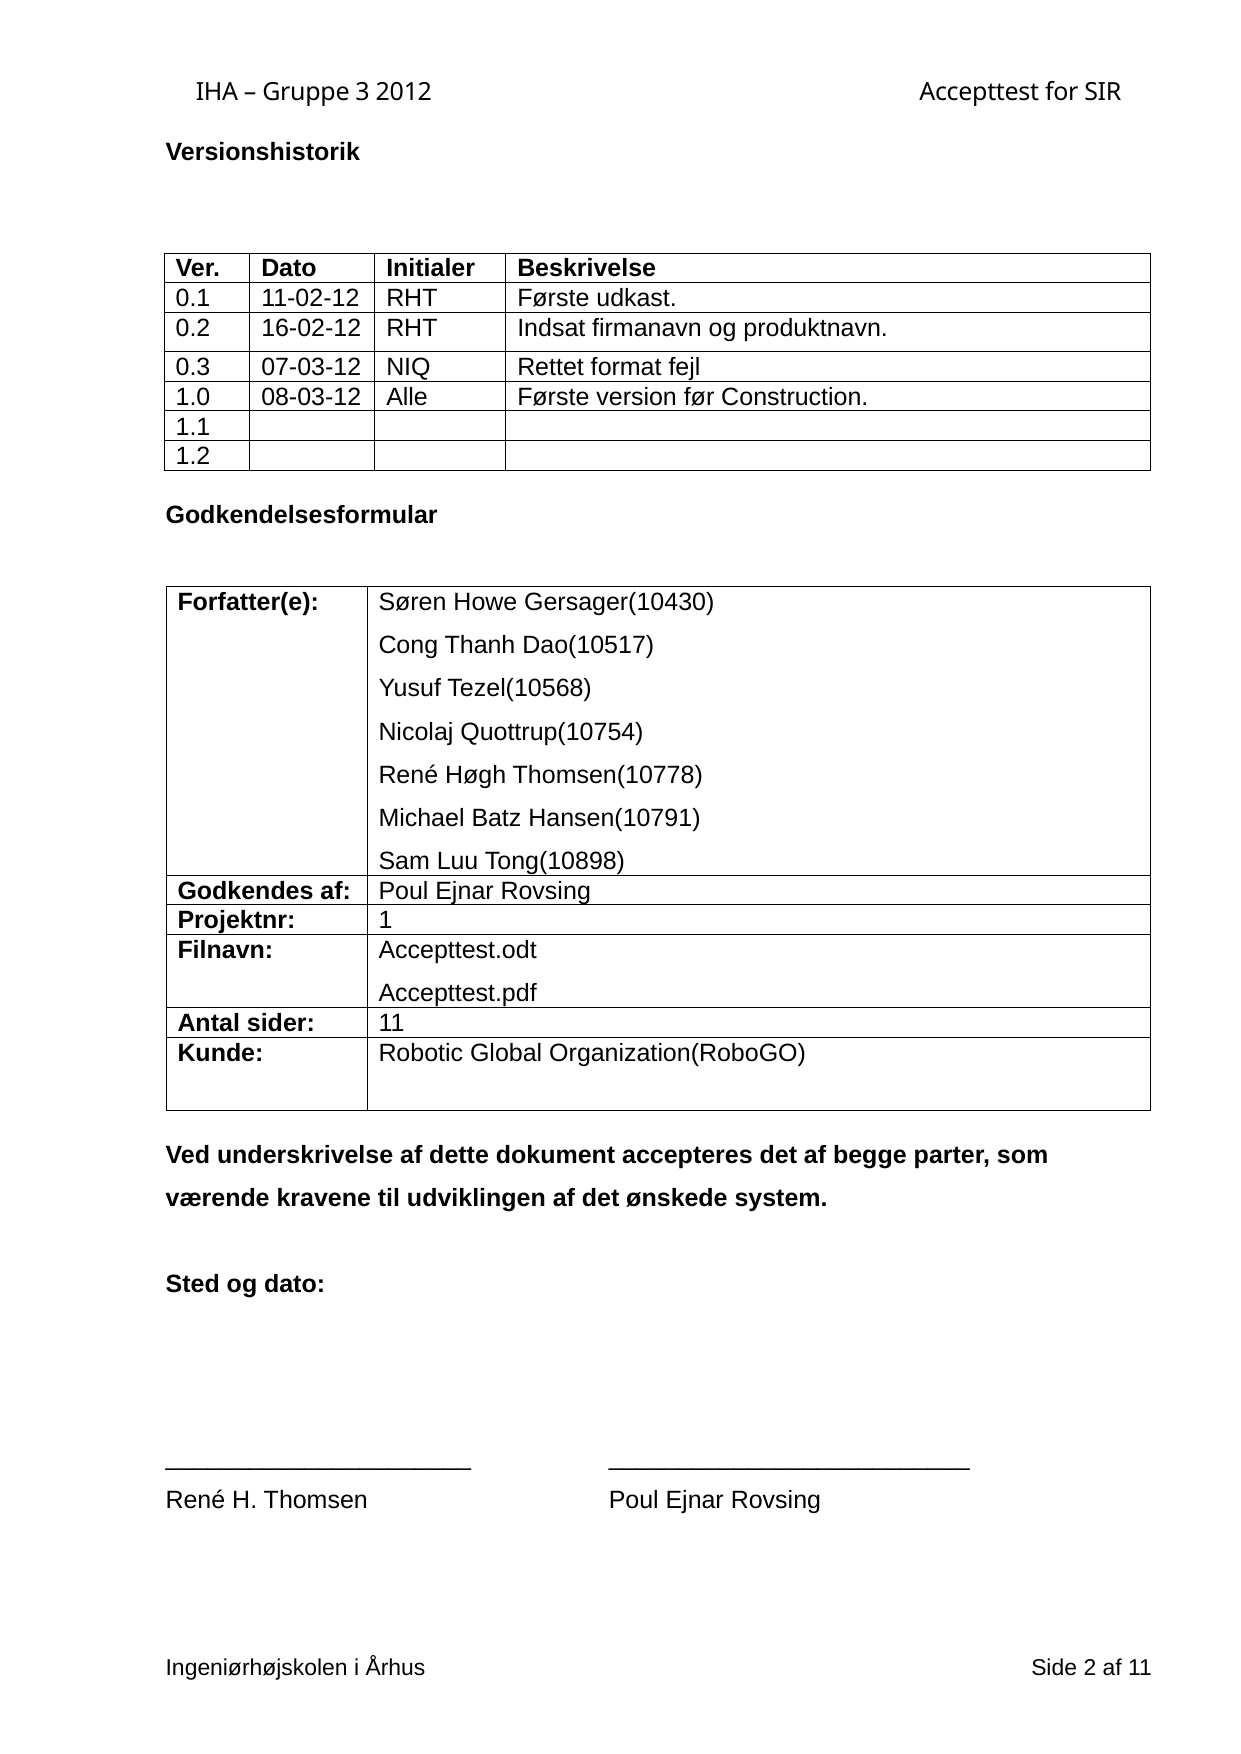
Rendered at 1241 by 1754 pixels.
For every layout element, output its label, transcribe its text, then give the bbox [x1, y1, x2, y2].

table_cell Kunde: [167, 1038, 367, 1110]
text Sted og dato: [165, 1269, 1152, 1298]
table_header Beskrivelse [506, 254, 1150, 282]
table_cell RHT [375, 283, 505, 312]
text Ved underskrivelse af dette dokument accepteres det af begge parter, som værende kravene til udviklingen af det ønskede system. [165, 1139, 1152, 1211]
table_cell 0.2 [165, 313, 249, 351]
table_cell 1 [368, 905, 1150, 934]
table_cell RHT [375, 313, 505, 351]
table_cell Rettet format fejl [506, 352, 1150, 381]
table_header Initialer [375, 254, 505, 282]
text Godkendelsesformular [165, 500, 1152, 528]
table_cell Alle [375, 382, 505, 410]
table_cell Poul Ejnar Rovsing [368, 876, 1150, 904]
table_cell 07-03-12 [250, 352, 374, 381]
table_header Dato [250, 254, 374, 282]
table_cell 0.3 [165, 352, 249, 381]
table_cell [375, 441, 505, 470]
table_cell Robotic Global Organization(RoboGO) [368, 1038, 1150, 1110]
table_cell NIQ [375, 352, 505, 381]
table_cell Antal sider: [167, 1008, 367, 1037]
table_cell 1.1 [165, 411, 249, 440]
table_cell Indsat firmanavn og produktnavn. [506, 313, 1150, 351]
table_cell Første version før Construction. [506, 382, 1150, 410]
table_cell Filnavn: [167, 935, 367, 1007]
table_cell 1.2 [165, 441, 249, 470]
text Versionshistorik [165, 137, 1152, 166]
table_header Forfatter(e): [167, 587, 367, 874]
table_cell 1.0 [165, 382, 249, 410]
table_cell Første udkast. [506, 283, 1150, 312]
table_header Ver. [165, 254, 249, 282]
table_cell [506, 411, 1150, 440]
text René H. Thomsen Poul Ejnar Rovsing [165, 1484, 1152, 1513]
table_cell 0.1 [165, 283, 249, 312]
table_cell 11-02-12 [250, 283, 374, 312]
table_cell Accepttest.odt Accepttest.pdf [368, 935, 1150, 1007]
table_cell 08-03-12 [250, 382, 374, 410]
table_cell Projektnr: [167, 905, 367, 934]
table_cell Godkendes af: [167, 876, 367, 904]
table_cell [250, 411, 374, 440]
text ______________________ __________________________ [165, 1441, 1152, 1470]
table_cell [506, 441, 1150, 470]
table_cell [375, 411, 505, 440]
table_cell [250, 441, 374, 470]
table_header Søren Howe Gersager(10430) Cong Thanh Dao(10517) Yusuf Tezel(10568) Nicolaj Quottrup(10754) René Høgh Thomsen(10778) Michael Batz Hansen(10791) Sam Luu Tong(10898) [368, 587, 1150, 874]
table_cell 16-02-12 [250, 313, 374, 351]
table_cell 11 [368, 1008, 1150, 1037]
